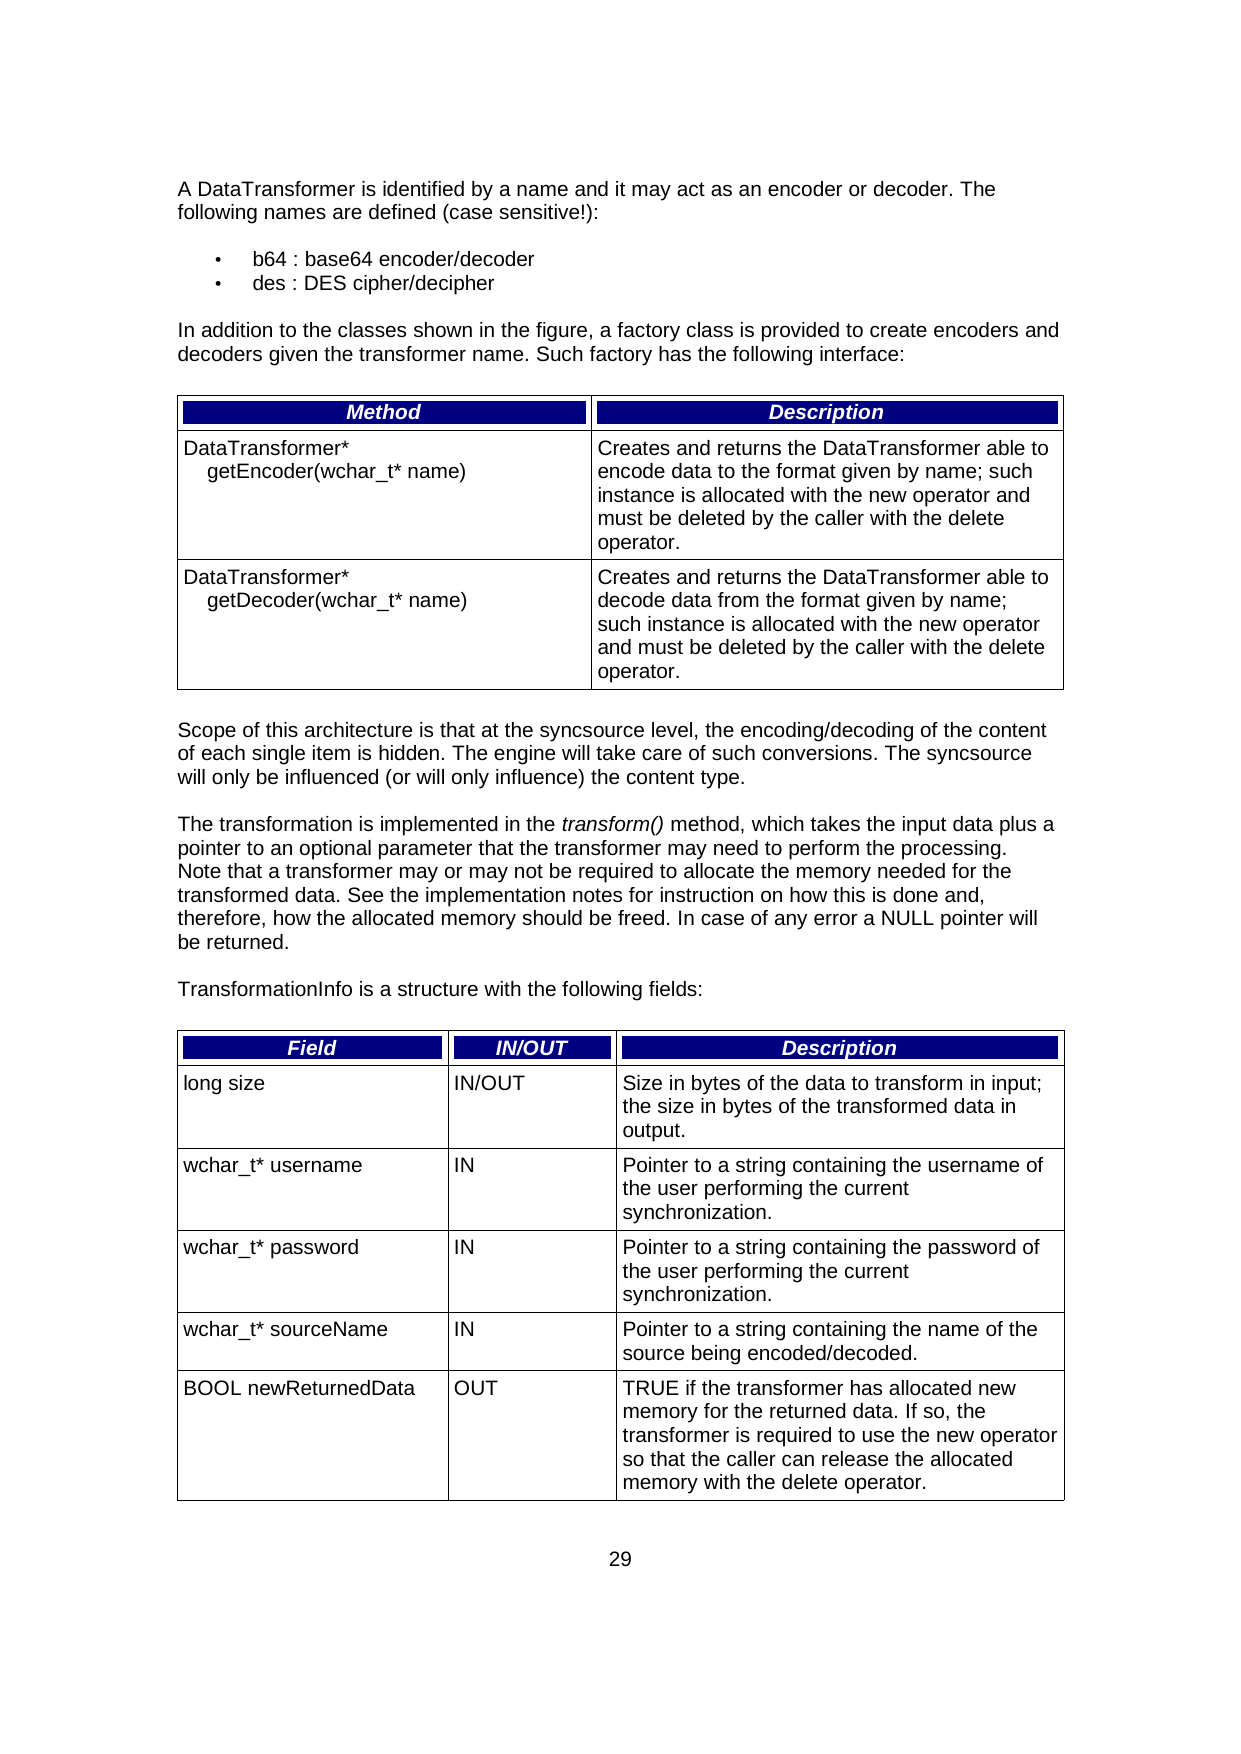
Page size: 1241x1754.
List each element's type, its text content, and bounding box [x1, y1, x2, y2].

text A DataTransformer is identified by a name and it may act as an encoder or decoder. The following names are defined (case sensitive!): [177, 177, 1063, 224]
table_header Method [178, 396, 591, 430]
table_cell IN [449, 1231, 616, 1312]
text Scope of this architecture is that at the syncsource level, the encoding/decoding of the content of each single item is hidden. The engine will take care of such conversions. The syncsource will only be influenced (or will only influence) the content type. [177, 718, 1063, 789]
text TransformationInfo is a structure with the following fields: [177, 977, 1063, 1001]
table_cell Creates and returns the DataTransformer able to encode data to the format given by name; such instance is allocated with the new operator and must be deleted by the caller with the delete operator. [592, 431, 1063, 559]
table_cell wchar_t* password [178, 1231, 448, 1312]
table_cell wchar_t* username [178, 1149, 448, 1230]
text The transformation is implemented in the transform() method, which takes the input data plus a pointer to an optional parameter that the transformer may need to perform the processing. [177, 812, 1063, 859]
text In addition to the classes shown in the figure, a factory class is provided to create encoders and decoders given the transformer name. Such factory has the following interface: [177, 318, 1063, 366]
table_cell DataTransformer* getEncoder(wchar_t* name) [178, 431, 591, 559]
table_cell IN [449, 1313, 616, 1370]
table_cell IN [449, 1149, 616, 1230]
table_cell TRUE if the transformer has allocated new memory for the returned data. If so, the transformer is required to use the new operator so that the caller can release the allocated memory with the delete operator. [617, 1371, 1064, 1500]
table_header Description [592, 396, 1063, 430]
table_cell IN/OUT [449, 1066, 616, 1148]
table_cell Pointer to a string containing the password of the user performing the current synchronization. [617, 1231, 1064, 1312]
table_cell BOOL newReturnedData [178, 1371, 448, 1500]
table_cell Size in bytes of the data to transform in input; the size in bytes of the transformed data in output. [617, 1066, 1064, 1148]
table_header IN/OUT [449, 1031, 616, 1065]
list b64 : base64 encoder/decoder [215, 248, 1063, 271]
table_cell DataTransformer* getDecoder(wchar_t* name) [178, 560, 591, 689]
table_cell Pointer to a string containing the name of the source being encoded/decoded. [617, 1313, 1064, 1370]
table_header Description [617, 1031, 1064, 1065]
table_header Field [178, 1031, 448, 1065]
text Note that a transformer may or may not be required to allocate the memory needed for the transformed data. See the implementation notes for instruction on how this is done and, therefore, how the allocated memory should be freed. In case of any error a NULL pointer will be returned. [177, 859, 1063, 954]
table_cell Creates and returns the DataTransformer able to decode data from the format given by name; such instance is allocated with the new operator and must be deleted by the caller with the delete operator. [592, 560, 1063, 689]
table_cell OUT [449, 1371, 616, 1500]
table_cell wchar_t* sourceName [178, 1313, 448, 1370]
list des : DES cipher/decipher [215, 271, 1063, 295]
table_cell long size [178, 1066, 448, 1148]
table_cell Pointer to a string containing the username of the user performing the current synchronization. [617, 1149, 1064, 1230]
